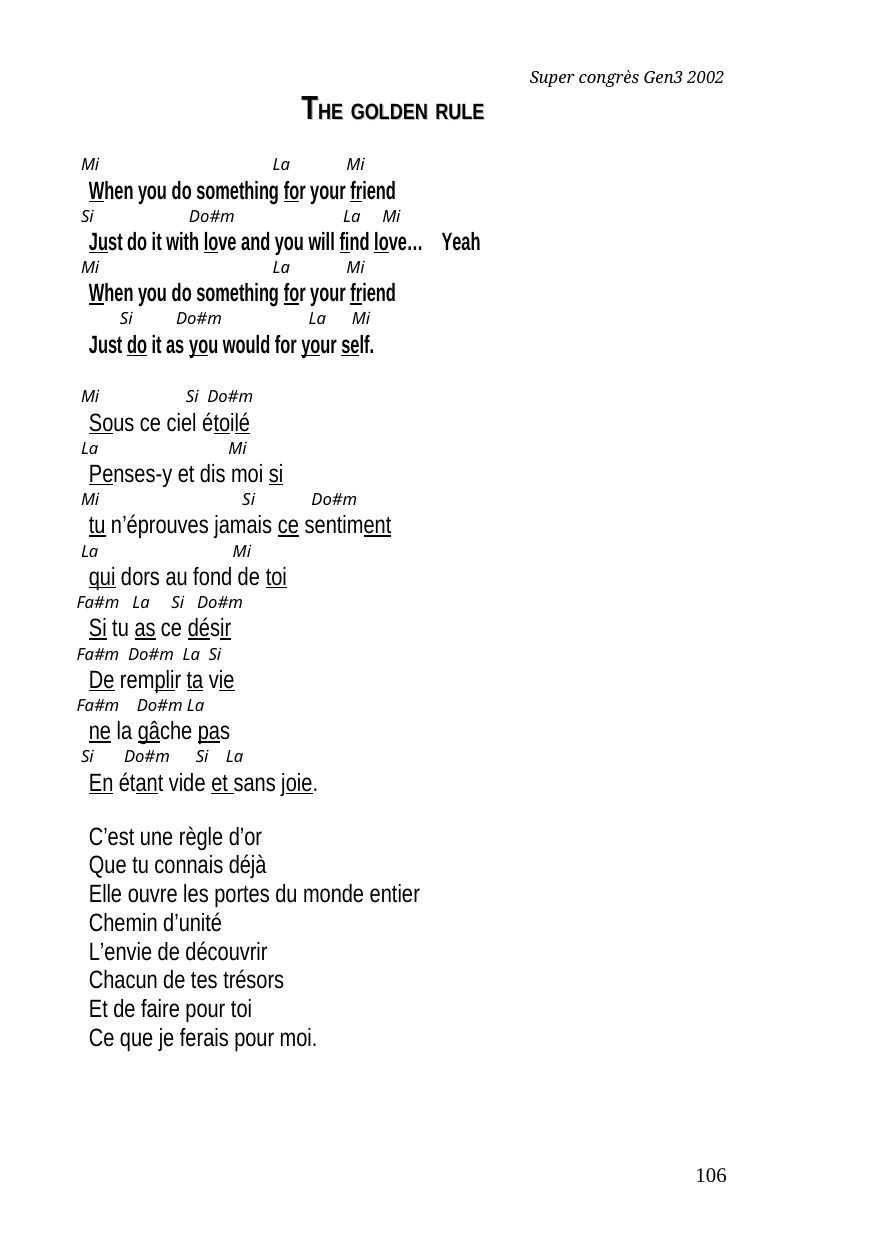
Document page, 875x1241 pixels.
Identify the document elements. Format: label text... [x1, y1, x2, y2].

text La Mi [59, 539, 726, 562]
subtitle The golden rule [59, 88, 726, 126]
text Mi Si Do#m [59, 385, 726, 408]
text Si tu as ce désir [89, 613, 726, 642]
text Just do it as you would for your self. [89, 330, 726, 358]
text Si Do#m Si La [59, 745, 726, 768]
text tu n’éprouves jamais ce sentiment [89, 511, 726, 539]
text qui dors au fond de toi [89, 562, 726, 591]
text Mi La Mi [59, 256, 726, 278]
text Just do it with love and you will find love… Yeah [89, 227, 726, 256]
text La Mi [59, 436, 726, 459]
text Si Do#m La Mi [59, 204, 726, 227]
text Penses-y et dis moi si [89, 459, 726, 488]
text Mi La Mi [59, 153, 726, 176]
text ne la gâche pas [89, 716, 726, 745]
text Fa#m Do#m La Si [59, 642, 726, 665]
text When you do something for your friend [89, 278, 726, 307]
text Super congrès Gen3 2002 [59, 65, 726, 88]
text Fa#m Do#m La [59, 694, 726, 716]
text Si Do#m La Mi [59, 307, 726, 330]
text Sous ce ciel étoilé [89, 408, 726, 436]
text En étant vide et sans joie. [89, 768, 726, 797]
text C’est une règle d’or Que tu connais déjà Elle ouvre les portes du monde entier Chemin d’unité L’envie de découvrir Chacun de tes trésors Et de faire pour toi Ce que je ferais pour moi. [89, 822, 726, 1052]
text Mi Si Do#m [59, 488, 726, 511]
text Fa#m La Si Do#m [59, 591, 726, 613]
text De remplir ta vie [89, 665, 726, 694]
text When you do something for your friend [89, 176, 726, 204]
